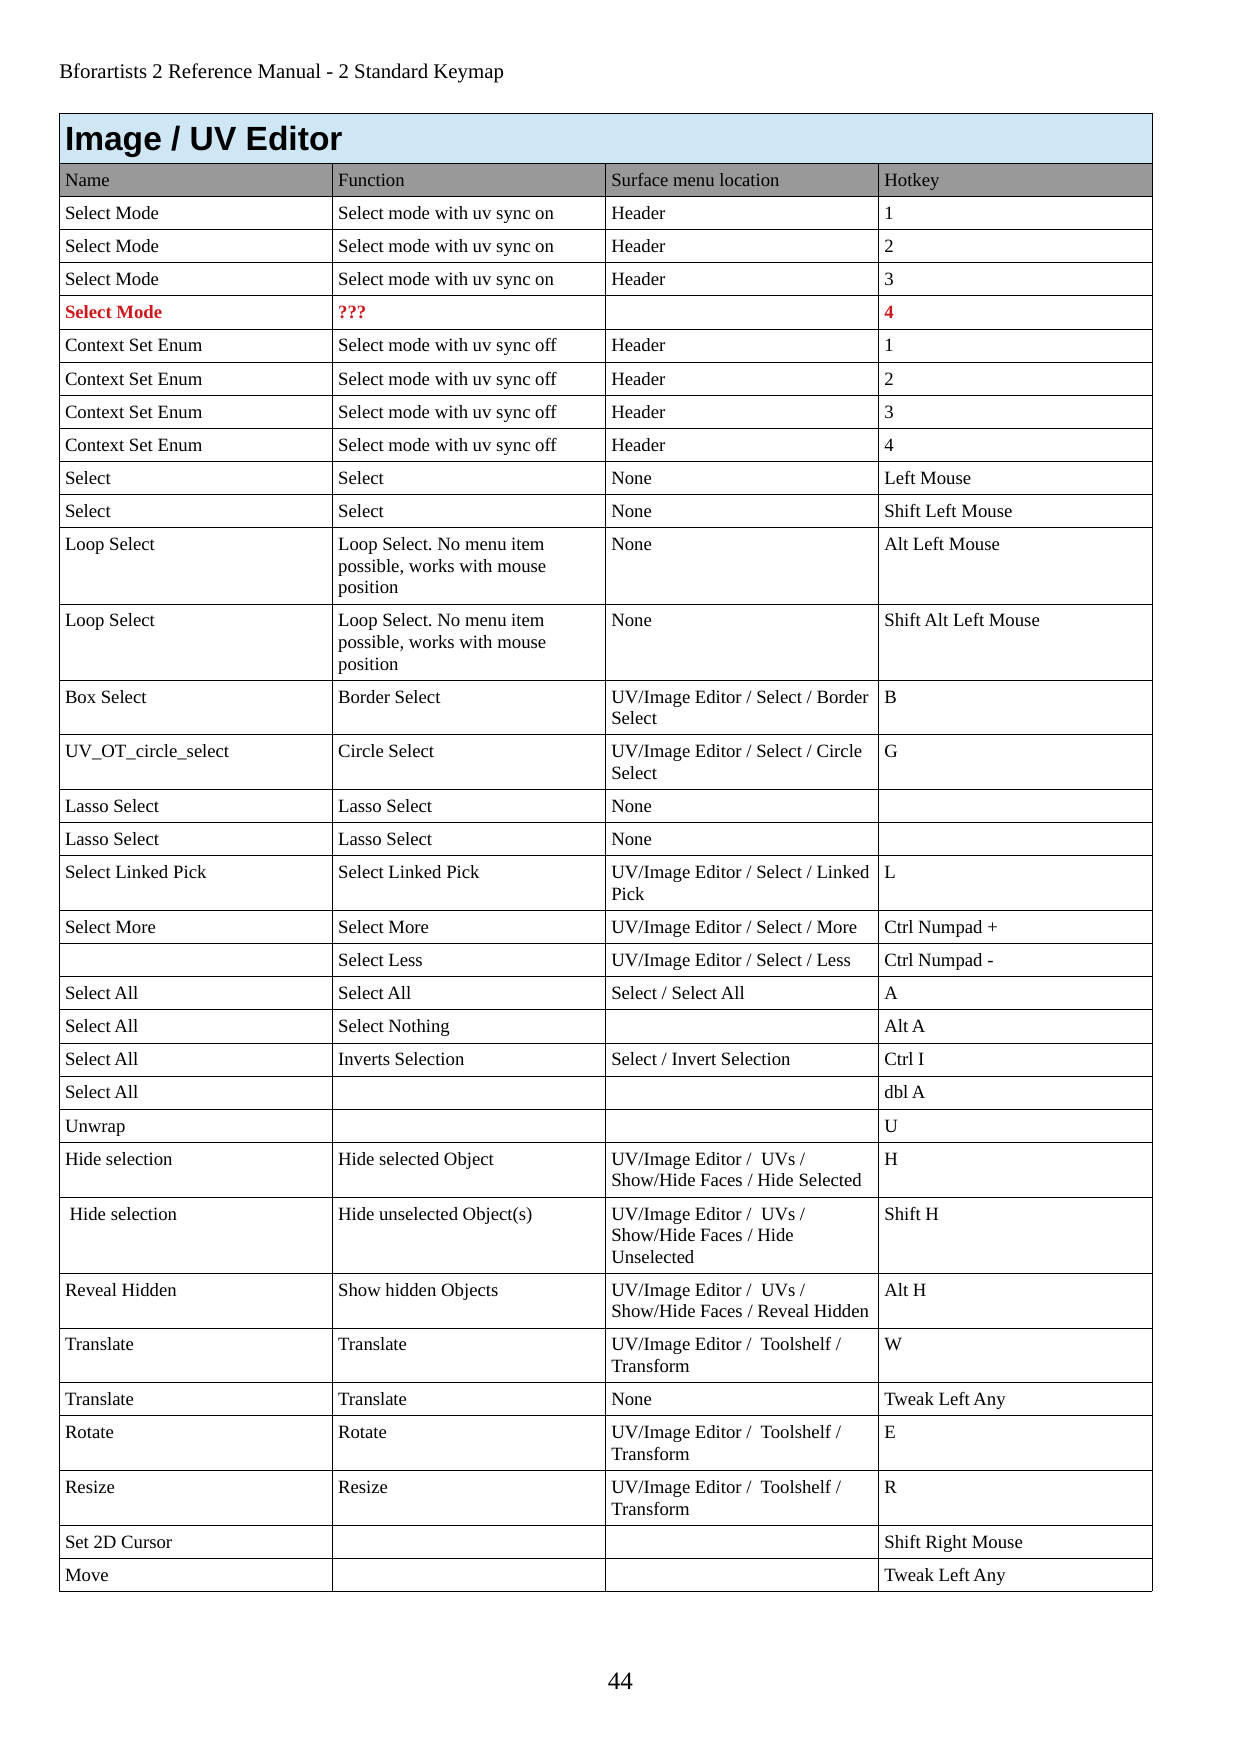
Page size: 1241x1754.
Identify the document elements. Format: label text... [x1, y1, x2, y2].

table_cell 4 [879, 296, 1152, 328]
table_cell Select All [60, 977, 332, 1009]
table_cell Select [333, 495, 605, 527]
table_cell UV/Image Editor / Select / Less [606, 944, 878, 976]
table_cell Select Linked Pick [333, 856, 605, 910]
table_cell 1 [879, 330, 1152, 362]
table_cell U [879, 1110, 1152, 1142]
table_cell [606, 1110, 878, 1142]
table_cell Hide unselected Object(s) [333, 1198, 605, 1273]
table_cell None [606, 605, 878, 680]
table_cell UV/Image Editor / UVs / Show/Hide Faces / Hide Selected [606, 1143, 878, 1197]
table_cell Lasso Select [60, 823, 332, 855]
table_cell Select More [60, 911, 332, 943]
table_cell UV/Image Editor / Toolshelf / Transform [606, 1329, 878, 1382]
table_cell Show hidden Objects [333, 1274, 605, 1327]
table_cell [606, 1526, 878, 1558]
table_cell [879, 790, 1152, 822]
table_cell Select mode with uv sync on [333, 230, 605, 262]
table_cell Header [606, 429, 878, 461]
table_cell UV/Image Editor / Select / More [606, 911, 878, 943]
table_cell [606, 1077, 878, 1109]
table_cell Header [606, 263, 878, 295]
table_cell Select All [60, 1077, 332, 1109]
table_cell Shift Alt Left Mouse [879, 605, 1152, 680]
table_cell Header [606, 363, 878, 395]
table_cell dbl A [879, 1077, 1152, 1109]
table_cell R [879, 1471, 1152, 1525]
table_cell Rotate [333, 1416, 605, 1470]
table_cell UV/Image Editor / Toolshelf / Transform [606, 1471, 878, 1525]
table_cell Loop Select. No menu item possible, works with mouse position [333, 605, 605, 680]
table_cell Resize [333, 1471, 605, 1525]
table_cell Header [606, 230, 878, 262]
table_cell Translate [60, 1329, 332, 1382]
table_cell Translate [60, 1383, 332, 1415]
table_cell Select Mode [60, 197, 332, 229]
table_header Image / UV Editor [60, 114, 1152, 163]
table_cell [60, 944, 332, 976]
table_cell Translate [333, 1383, 605, 1415]
table_cell Context Set Enum [60, 330, 332, 362]
table_cell UV/Image Editor / UVs / Show/Hide Faces / Hide Unselected [606, 1198, 878, 1273]
table_cell Shift H [879, 1198, 1152, 1273]
table_cell Lasso Select [333, 790, 605, 822]
table_cell None [606, 1383, 878, 1415]
table_cell A [879, 977, 1152, 1009]
table_cell Hotkey [879, 164, 1152, 196]
table_cell 3 [879, 263, 1152, 295]
table_cell L [879, 856, 1152, 910]
table_cell Unwrap [60, 1110, 332, 1142]
table_cell None [606, 790, 878, 822]
table_cell UV/Image Editor / Toolshelf / Transform [606, 1416, 878, 1470]
table_cell 2 [879, 363, 1152, 395]
table_cell Lasso Select [333, 823, 605, 855]
table_cell UV/Image Editor / Select / Linked Pick [606, 856, 878, 910]
table_cell Loop Select. No menu item possible, works with mouse position [333, 528, 605, 603]
table_cell Shift Right Mouse [879, 1526, 1152, 1558]
table_cell Circle Select [333, 735, 605, 789]
table_cell Tweak Left Any [879, 1383, 1152, 1415]
table_cell None [606, 495, 878, 527]
table_cell Alt A [879, 1010, 1152, 1042]
table_cell Select mode with uv sync off [333, 429, 605, 461]
table_cell Select / Select All [606, 977, 878, 1009]
table_cell Header [606, 197, 878, 229]
table_cell [606, 1010, 878, 1042]
table_cell 1 [879, 197, 1152, 229]
table_cell Ctrl I [879, 1044, 1152, 1076]
table_cell Move [60, 1559, 332, 1591]
table_cell B [879, 681, 1152, 734]
table_cell Hide selected Object [333, 1143, 605, 1197]
table_cell Rotate [60, 1416, 332, 1470]
table_cell Header [606, 396, 878, 428]
table_cell Select All [60, 1010, 332, 1042]
table_cell Box Select [60, 681, 332, 734]
table_cell Select Mode [60, 296, 332, 328]
table_cell [333, 1559, 605, 1591]
table_cell Context Set Enum [60, 363, 332, 395]
table_cell Inverts Selection [333, 1044, 605, 1076]
table_cell Select mode with uv sync on [333, 263, 605, 295]
table_cell Loop Select [60, 528, 332, 603]
table_cell Ctrl Numpad - [879, 944, 1152, 976]
table_cell Loop Select [60, 605, 332, 680]
table_cell Set 2D Cursor [60, 1526, 332, 1558]
table_cell Select Mode [60, 263, 332, 295]
table_cell Select All [333, 977, 605, 1009]
table_cell UV/Image Editor / Select / Border Select [606, 681, 878, 734]
table_cell Select Linked Pick [60, 856, 332, 910]
table_cell UV/Image Editor / Select / Circle Select [606, 735, 878, 789]
table_cell Select More [333, 911, 605, 943]
table_cell Border Select [333, 681, 605, 734]
table_cell 2 [879, 230, 1152, 262]
table_cell 3 [879, 396, 1152, 428]
table_cell Select mode with uv sync off [333, 330, 605, 362]
table_cell ??? [333, 296, 605, 328]
table_cell Select mode with uv sync off [333, 363, 605, 395]
table_cell Alt H [879, 1274, 1152, 1327]
table_cell Select [333, 462, 605, 494]
table_cell H [879, 1143, 1152, 1197]
table_cell 4 [879, 429, 1152, 461]
table_cell Name [60, 164, 332, 196]
table_cell Context Set Enum [60, 429, 332, 461]
table_cell Surface menu location [606, 164, 878, 196]
table_cell W [879, 1329, 1152, 1382]
table_cell [333, 1526, 605, 1558]
table_cell UV/Image Editor / UVs / Show/Hide Faces / Reveal Hidden [606, 1274, 878, 1327]
table_cell Select [60, 462, 332, 494]
table_cell Alt Left Mouse [879, 528, 1152, 603]
table_cell Select Nothing [333, 1010, 605, 1042]
table_cell UV_OT_circle_select [60, 735, 332, 789]
table_cell Shift Left Mouse [879, 495, 1152, 527]
table_cell Select mode with uv sync on [333, 197, 605, 229]
table_cell [606, 1559, 878, 1591]
table_cell [879, 823, 1152, 855]
table_cell Select mode with uv sync off [333, 396, 605, 428]
table_cell Hide selection [60, 1198, 332, 1273]
table_cell None [606, 462, 878, 494]
table_cell Select [60, 495, 332, 527]
table_cell None [606, 823, 878, 855]
table_cell None [606, 528, 878, 603]
table_cell Function [333, 164, 605, 196]
table_cell Select / Invert Selection [606, 1044, 878, 1076]
table_cell Context Set Enum [60, 396, 332, 428]
table_cell Lasso Select [60, 790, 332, 822]
table_cell Resize [60, 1471, 332, 1525]
table_cell [333, 1110, 605, 1142]
table_cell Select All [60, 1044, 332, 1076]
table_cell Tweak Left Any [879, 1559, 1152, 1591]
table_cell [333, 1077, 605, 1109]
table_cell Ctrl Numpad + [879, 911, 1152, 943]
table_cell Reveal Hidden [60, 1274, 332, 1327]
table_cell [606, 296, 878, 328]
table_cell Hide selection [60, 1143, 332, 1197]
table_cell Left Mouse [879, 462, 1152, 494]
table_cell G [879, 735, 1152, 789]
table_cell Select Mode [60, 230, 332, 262]
table_cell Translate [333, 1329, 605, 1382]
table_cell E [879, 1416, 1152, 1470]
table_cell Select Less [333, 944, 605, 976]
table_cell Header [606, 330, 878, 362]
